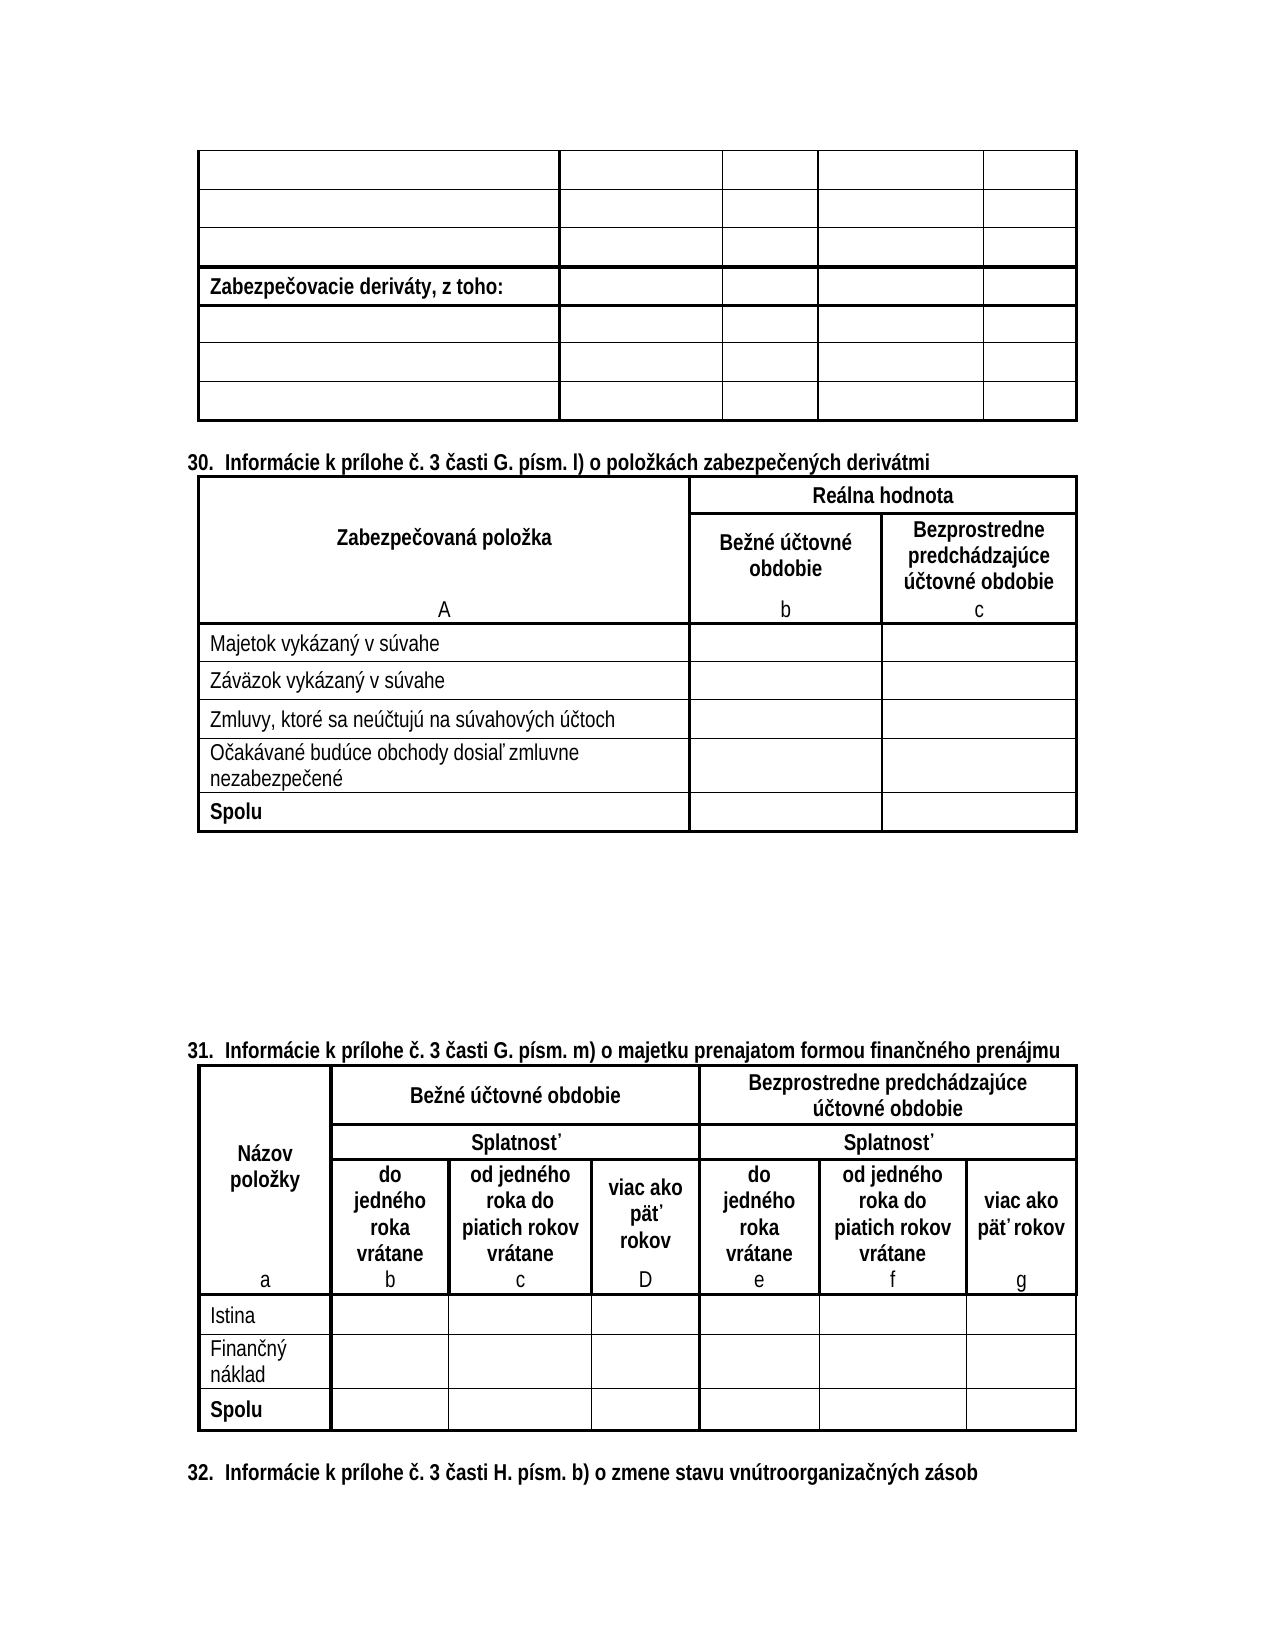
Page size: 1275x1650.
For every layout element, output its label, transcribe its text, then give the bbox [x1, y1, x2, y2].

table_cell [561, 190, 722, 227]
table_cell [561, 307, 722, 342]
table_cell [984, 382, 1075, 419]
table_cell [200, 151, 558, 188]
table_cell [449, 1335, 591, 1388]
table_cell [723, 343, 817, 381]
table_cell [691, 625, 881, 661]
table_cell [701, 1389, 819, 1429]
table_cell Zmluvy, ktoré sa neúčtujú na súvahových účtoch [200, 700, 688, 737]
table_cell g [968, 1266, 1075, 1292]
table_cell c [451, 1266, 590, 1292]
table_cell [820, 1296, 966, 1334]
table_cell viac ako päť rokov [593, 1161, 698, 1266]
table_cell [691, 793, 881, 830]
table_cell [967, 1389, 1075, 1429]
table_cell [333, 1389, 448, 1429]
table_cell [820, 1389, 966, 1429]
table_cell A [200, 596, 688, 622]
table_cell [200, 343, 558, 381]
table_header Názov položky [201, 1067, 329, 1266]
table_cell [883, 700, 1075, 737]
table_cell [200, 382, 558, 419]
table_cell [449, 1389, 591, 1429]
table_cell Spolu [200, 793, 688, 830]
text 31. Informácie k prílohe č. 3 časti G. písm. m) o majetku prenajatom formou finančného prenájmu [187, 1037, 1087, 1064]
table_cell Bezprostredne predchádzajúce účtovné obdobie [883, 515, 1075, 596]
table_cell [701, 1296, 819, 1334]
table_cell Finančný náklad [201, 1335, 329, 1388]
table_cell [723, 269, 817, 304]
table_cell [691, 739, 881, 792]
table_cell [819, 307, 983, 342]
table_cell [984, 151, 1075, 188]
table_cell [200, 190, 558, 227]
table_cell [723, 190, 817, 227]
table_cell [723, 151, 817, 188]
text 32. Informácie k prílohe č. 3 časti H. písm. b) o zmene stavu vnútroorganizačných zásob [187, 1458, 1087, 1485]
table_cell od jedného roka do piatich rokov vrátane [821, 1161, 965, 1266]
table_cell Očakávané budúce obchody dosiaľ zmluvne nezabezpečené [200, 739, 688, 792]
table_cell [561, 151, 722, 188]
table_cell [967, 1296, 1075, 1334]
table_cell [561, 343, 722, 381]
table_cell [819, 190, 983, 227]
table_cell do jedného roka vrátane [701, 1161, 818, 1266]
table_header Bežné účtovné obdobie [333, 1067, 698, 1123]
table_cell [819, 382, 983, 419]
table_cell Splatnosť [701, 1126, 1075, 1158]
table_cell [883, 662, 1075, 699]
table_cell Istina [201, 1296, 329, 1334]
table_cell viac ako päť rokov [968, 1161, 1075, 1266]
table_cell [561, 382, 722, 419]
table_cell [691, 662, 881, 699]
table_cell a [201, 1266, 329, 1292]
table_cell [883, 625, 1075, 661]
table_header Zabezpečovaná položka [200, 478, 688, 596]
table_cell [819, 228, 983, 265]
table_cell [883, 793, 1075, 830]
table_cell c [883, 596, 1075, 622]
table_cell [592, 1335, 698, 1388]
table_cell [691, 700, 881, 737]
table_cell [819, 343, 983, 381]
table_cell [819, 151, 983, 188]
table_cell [820, 1335, 966, 1388]
table_cell [984, 190, 1075, 227]
table_cell [967, 1335, 1075, 1388]
table_cell [819, 269, 983, 304]
table_header Bezprostredne predchádzajúce účtovné obdobie [701, 1067, 1075, 1123]
table_cell Bežné účtovné obdobie [691, 515, 880, 596]
table_cell [592, 1296, 698, 1334]
table_cell [701, 1335, 819, 1388]
table_cell f [821, 1266, 965, 1292]
table_cell [200, 307, 558, 342]
table_cell [200, 228, 558, 265]
table_cell [723, 307, 817, 342]
table_cell [333, 1335, 448, 1388]
table_cell od jedného roka do piatich rokov vrátane [451, 1161, 590, 1266]
table_cell [723, 228, 817, 265]
table_cell b [691, 596, 880, 622]
table_cell [984, 307, 1075, 342]
table_cell e [701, 1266, 818, 1292]
table_cell b [333, 1266, 447, 1292]
table_cell [984, 269, 1075, 304]
table_cell D [593, 1266, 698, 1292]
table_cell [333, 1296, 448, 1334]
table_cell [984, 228, 1075, 265]
table_header Reálna hodnota [691, 478, 1075, 512]
table_cell Splatnosť [333, 1126, 698, 1158]
table_cell [449, 1296, 591, 1334]
table_cell Zabezpečovacie deriváty, z toho: [200, 269, 558, 304]
text 30. Informácie k prílohe č. 3 časti G. písm. l) o položkách zabezpečených derivátmi [187, 448, 1087, 475]
table_cell [723, 382, 817, 419]
table_cell Spolu [201, 1389, 329, 1429]
table_cell [592, 1389, 698, 1429]
table_cell [883, 739, 1075, 792]
table_cell Majetok vykázaný v súvahe [200, 625, 688, 661]
table_cell [984, 343, 1075, 381]
table_cell [561, 228, 722, 265]
table_cell Záväzok vykázaný v súvahe [200, 662, 688, 699]
table_cell do jedného roka vrátane [333, 1161, 447, 1266]
table_cell [561, 269, 722, 304]
